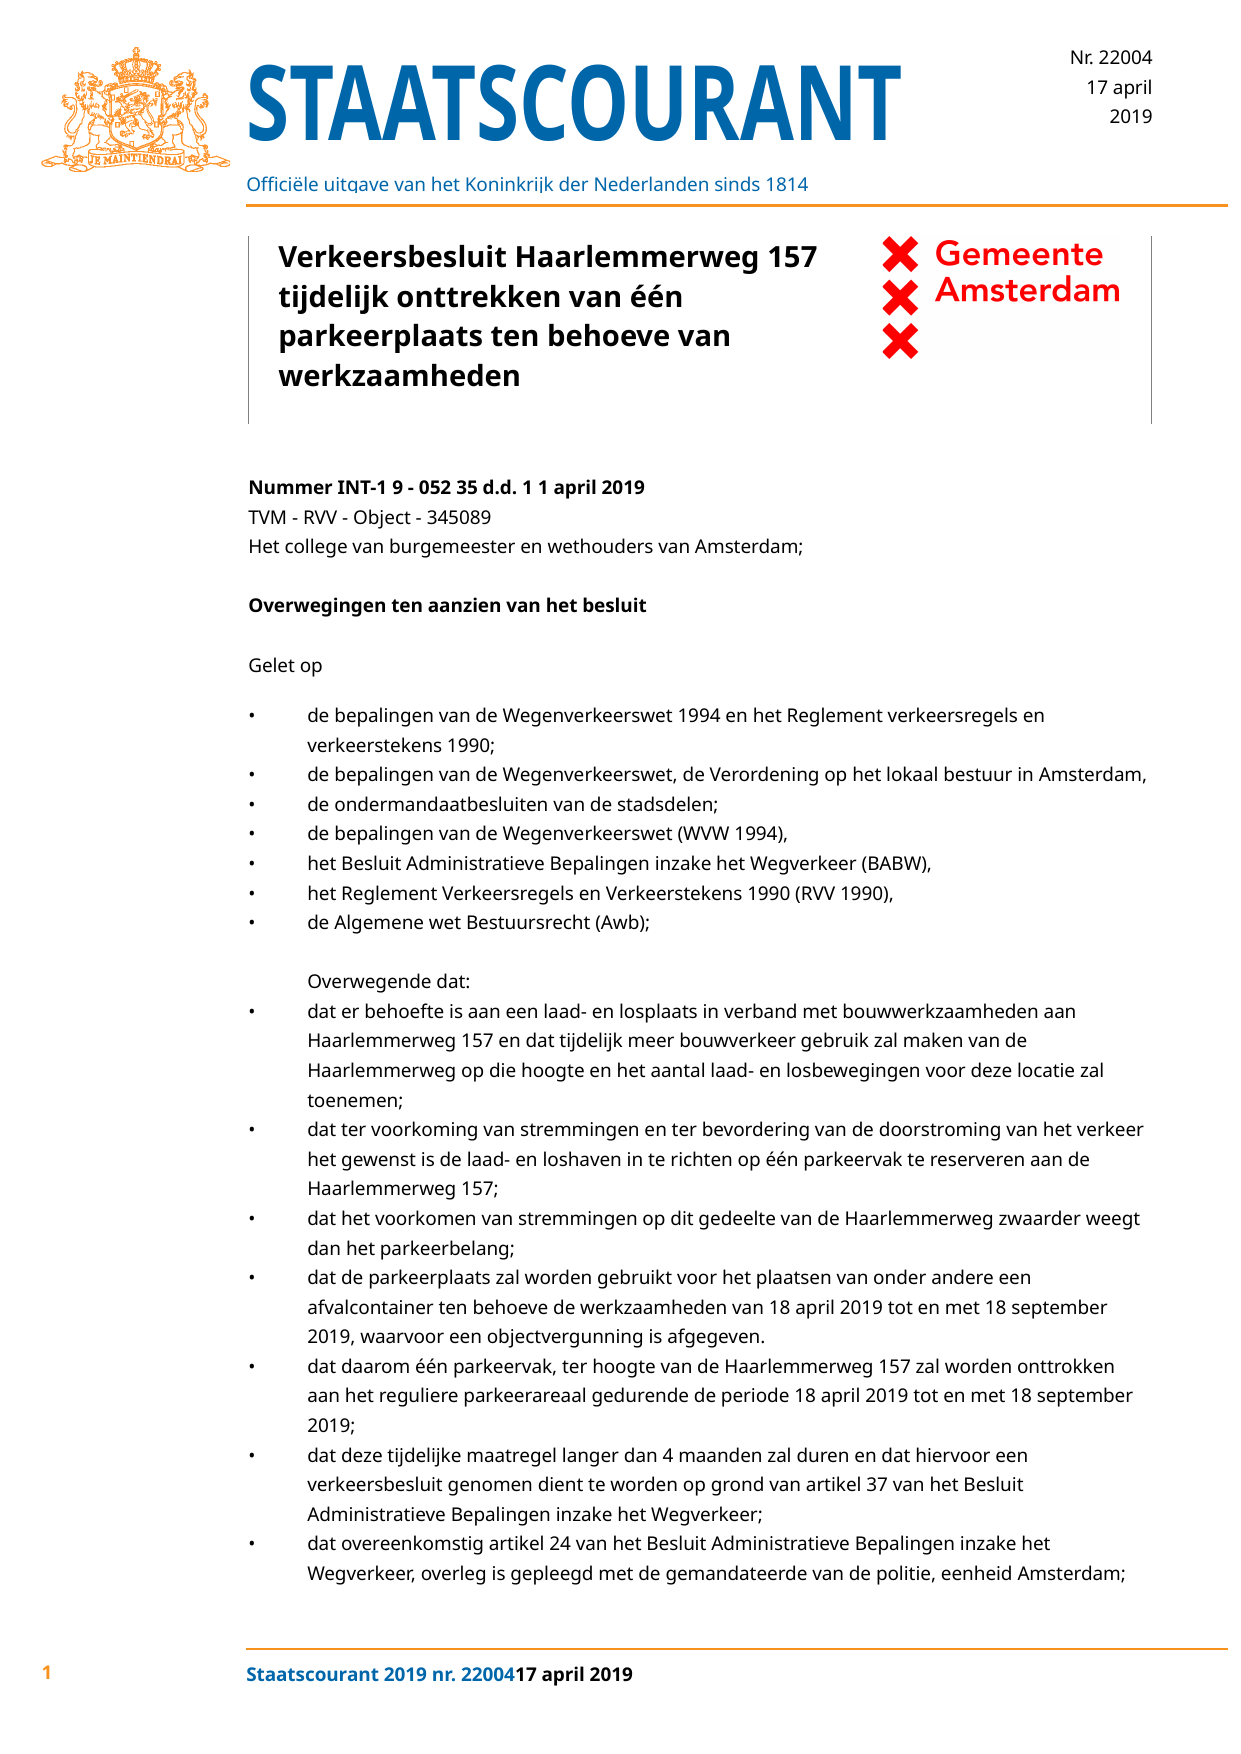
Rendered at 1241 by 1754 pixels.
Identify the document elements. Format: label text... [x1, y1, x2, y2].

table_header Verkeersbesluit Haarlemmerweg 157 tijdelijk onttrekken van één parkeerplaats ten behoeve van werkzaamheden [249, 236, 850, 424]
list de ondermandaatbesluiten van de stadsdelen; [248, 791, 1152, 817]
list het Besluit Administratieve Bepalingen inzake het Wegverkeer (BABW), [248, 850, 1152, 876]
list de bepalingen van de Wegenverkeerswet (WVW 1994), [248, 821, 1152, 846]
list de Algemene wet Bestuursrecht (Awb); [248, 909, 1152, 935]
picture [41, 47, 231, 172]
list dat overeenkomstig artikel 24 van het Besluit Administratieve Bepalingen inzake het Wegverkeer, overleg is gepleegd met de gemandateerde van de politie, eenheid Amsterdam; [248, 1531, 1152, 1586]
list dat het voorkomen van stremmingen op dit gedeelte van de Haarlemmerweg zwaarder weegt dan het parkeerbelang; [248, 1205, 1152, 1261]
list dat deze tijdelijke maatregel langer dan 4 maanden zal duren en dat hiervoor een verkeersbesluit genomen dient te worden op grond van artikel 37 van het Besluit Administratieve Bepalingen inzake het Wegverkeer; [248, 1442, 1152, 1527]
picture [882, 236, 1119, 359]
table_header [850, 236, 1151, 424]
list de bepalingen van de Wegenverkeerswet, de Verordening op het lokaal bestuur in Amsterdam, [248, 761, 1152, 787]
text Gelet op [248, 652, 1152, 678]
list het Reglement Verkeersregels en Verkeerstekens 1990 (RVV 1990), [248, 880, 1152, 906]
text Het college van burgemeester en wethouders van Amsterdam; [248, 533, 1152, 559]
list dat de parkeerplaats zal worden gebruikt voor het plaatsen van onder andere een afvalcontainer ten behoeve de werkzaamheden van 18 april 2019 tot en met 18 september 2019, waarvoor een objectvergunning is afgegeven. [248, 1264, 1152, 1349]
list de bepalingen van de Wegenverkeerswet 1994 en het Reglement verkeersregels en verkeerstekens 1990; [248, 702, 1152, 758]
text TVM - RVV - Object - 345089 [248, 504, 1152, 530]
list dat ter voorkoming van stremmingen en ter bevordering van de doorstroming van het verkeer het gewenst is de laad- en loshaven in te richten op één parkeervak te reserveren aan de Haarlemmerweg 157; [248, 1116, 1152, 1201]
list Overwegende dat: [248, 968, 1152, 994]
list dat er behoefte is aan een laad- en losplaats in verband met bouwwerkzaamheden aan Haarlemmerweg 157 en dat tijdelijk meer bouwverkeer gebruik zal maken van de Haarlemmerweg op die hoogte en het aantal laad- en losbewegingen voor deze locatie zal toenemen; [248, 998, 1152, 1113]
list dat daarom één parkeervak, ter hoogte van de Haarlemmerweg 157 zal worden onttrokken aan het reguliere parkeerareaal gedurende de periode 18 april 2019 tot en met 18 september 2019; [248, 1353, 1152, 1438]
text Nummer INT-1 9 - 052 35 d.d. 1 1 april 2019 [248, 474, 1152, 500]
text Overwegingen ten aanzien van het besluit [248, 593, 1152, 618]
